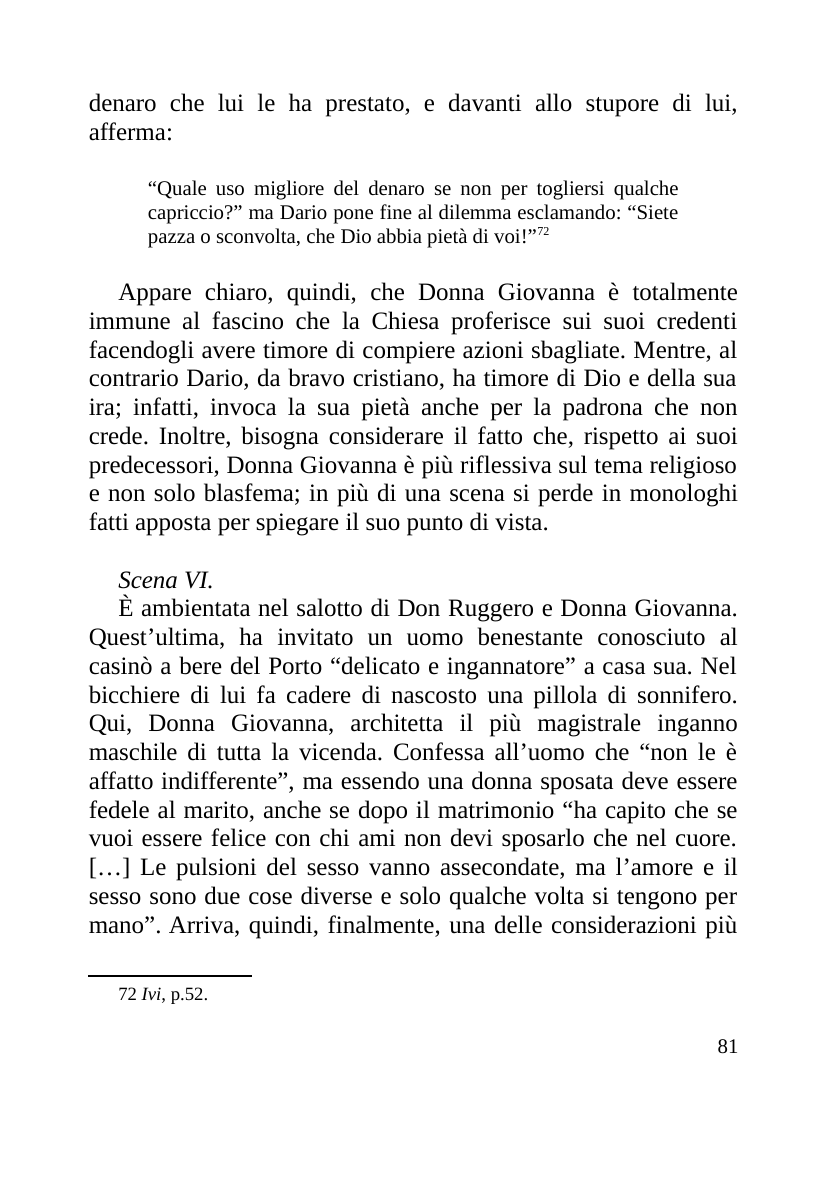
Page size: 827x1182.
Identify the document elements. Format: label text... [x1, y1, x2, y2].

text “Quale uso migliore del denaro se non per togliersi qualche capriccio?” ma Dario pone fine al dilemma esclamando: “Siete pazza o sconvolta, che Dio abbia pietà di voi!” [148, 176, 679, 248]
text È ambientata nel salotto di Don Ruggero e Donna Giovanna. Quest’ultima, ha invitato un uomo benestante conosciuto al casinò a bere del Porto “delicato e ingannatore” a casa sua. Nel bicchiere di lui fa cadere di nascosto una pillola di sonnifero. Qui, Donna Giovanna, architetta il più magistrale inganno maschile di tutta la vicenda. Confessa all’uomo che “non le è affatto indifferente”, ma essendo una donna sposata deve essere fedele al marito, anche se dopo il matrimonio “ha capito che se vuoi essere felice con chi ami non devi sposarlo che nel cuore. […] Le pulsioni del sesso vanno assecondate, ma l’amore e il sesso sono due cose diverse e solo qualche volta si tengono per mano”. Arriva, quindi, finalmente, una delle considerazioni più [88, 593, 738, 938]
text Appare chiaro, quindi, che Donna Giovanna è totalmente immune al fascino che la Chiesa proferisce sui suoi credenti facendogli avere timore di compiere azioni sbagliate. Mentre, al contrario Dario, da bravo cristiano, ha timore di Dio e della sua ira; infatti, invoca la sua pietà anche per la padrona che non crede. Inoltre, bisogna considerare il fatto che, rispetto ai suoi predecessori, Donna Giovanna è più riflessiva sul tema religioso e non solo blasfema; in più di una scena si perde in monologhi fatti apposta per spiegare il suo punto di vista. [88, 277, 738, 536]
text Scena VI. [88, 565, 738, 593]
text Ivi, p.52. [118, 982, 738, 1004]
text denaro che lui le ha prestato, e davanti allo stupore di lui, afferma: [88, 88, 738, 146]
